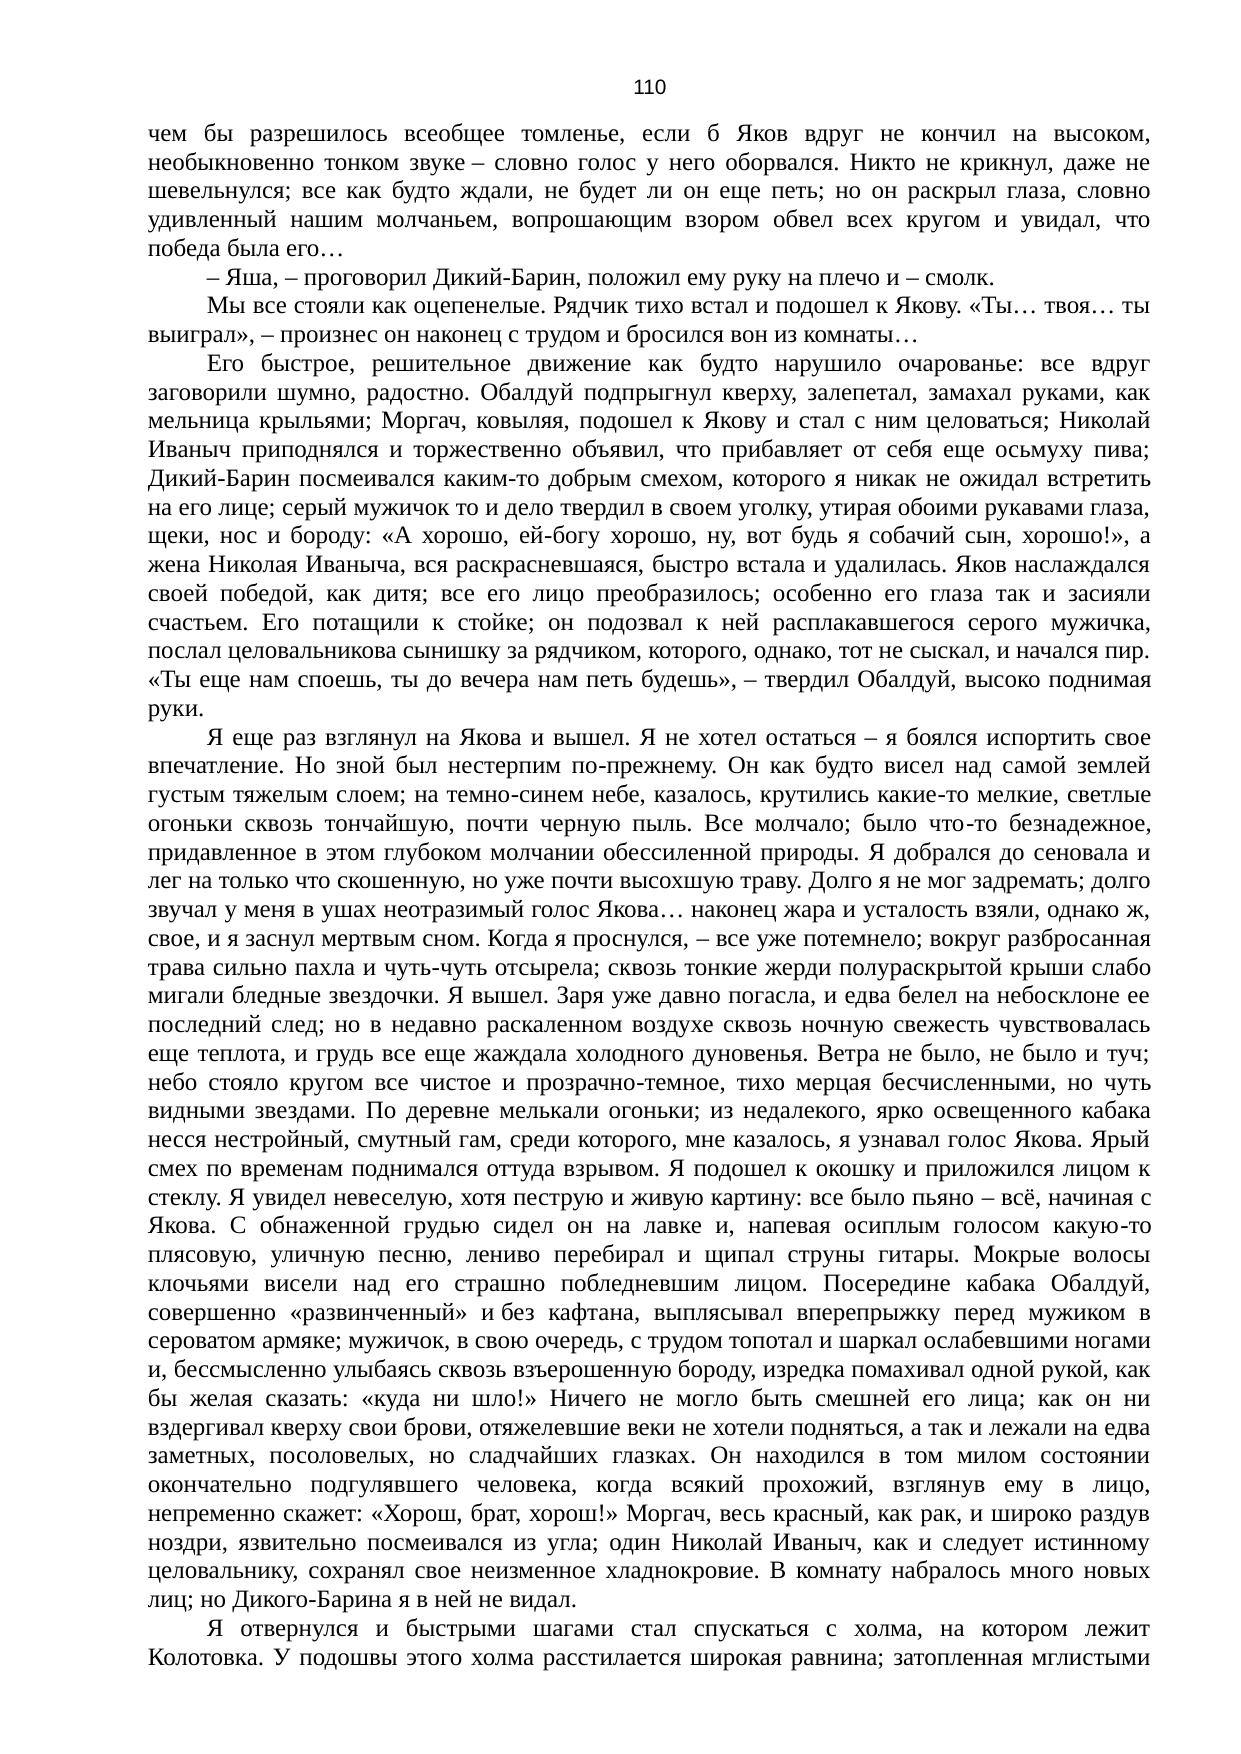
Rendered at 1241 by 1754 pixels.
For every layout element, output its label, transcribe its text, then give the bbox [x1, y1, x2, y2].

text Его быстрое, решительное движение как будто нарушило очарованье: все вдруг заговорили шумно, радостно. Обалдуй подпрыгнул кверху, залепетал, замахал руками, как мельница крыльями; Моргач, ковыляя, подошел к Якову и стал с ним целоваться; Николай Иваныч приподнялся и торжественно объявил, что прибавляет от себя еще осьмуху пива; Дикий‑Барин посмеивался каким‑то добрым смехом, которого я никак не ожидал встретить на его лице; серый мужичок то и дело твердил в своем уголку, утирая обоими рукавами глаза, щеки, нос и бороду: «А хорошо, ей‑богу хорошо, ну, вот будь я собачий сын, хорошо!», а жена Николая Иваныча, вся раскрасневшаяся, быстро встала и удалилась. Яков наслаждался своей победой, как дитя; все его лицо преобразилось; особенно его глаза так и засияли счастьем. Его потащили к стойке; он подозвал к ней расплакавшегося серого мужичка, послал целовальникова сынишку за рядчиком, которого, однако, тот не сыскал, и начался пир. «Ты еще нам споешь, ты до вечера нам петь будешь», – твердил Обалдуй, высоко поднимая руки. [148, 348, 1152, 722]
text – Яша, – проговорил Дикий‑Барин, положил ему руку на плечо и – смолк. [148, 262, 1152, 291]
text Я отвернулся и быстрыми шагами стал спускаться с холма, на котором лежит Колотовка. У подошвы этого холма расстилается широкая равнина; затопленная мглистыми [148, 1613, 1152, 1671]
text Я еще раз взглянул на Якова и вышел. Я не хотел остаться – я боялся испортить свое впечатление. Но зной был нестерпим по‑прежнему. Он как будто висел над самой землей густым тяжелым слоем; на темно‑синем небе, казалось, крутились какие‑то мелкие, светлые огоньки сквозь тончайшую, почти черную пыль. Все молчало; было что‑то безнадежное, придавленное в этом глубоком молчании обессиленной природы. Я добрался до сеновала и лег на только что скошенную, но уже почти высохшую траву. Долго я не мог задремать; долго звучал у меня в ушах неотразимый голос Якова… наконец жара и усталость взяли, однако ж, свое, и я заснул мертвым сном. Когда я проснулся, – все уже потемнело; вокруг разбросанная трава сильно пахла и чуть‑чуть отсырела; сквозь тонкие жерди полураскрытой крыши слабо мигали бледные звездочки. Я вышел. Заря уже давно погасла, и едва белел на небосклоне ее последний след; но в недавно раскаленном воздухе сквозь ночную свежесть чувствовалась еще теплота, и грудь все еще жаждала холодного дуновенья. Ветра не было, не было и туч; небо стояло кругом все чистое и прозрачно‑темное, тихо мерцая бесчисленными, но чуть видными звездами. По деревне мелькали огоньки; из недалекого, ярко освещенного кабака несся нестройный, смутный гам, среди которого, мне казалось, я узнавал голос Якова. Ярый смех по временам поднимался оттуда взрывом. Я подошел к окошку и приложился лицом к стеклу. Я увидел невеселую, хотя пеструю и живую картину: все было пьяно – всё, начиная с Якова. С обнаженной грудью сидел он на лавке и, напевая осиплым голосом какую‑то плясовую, уличную песню, лениво перебирал и щипал струны гитары. Мокрые волосы клочьями висели над его страшно побледневшим лицом. Посередине кабака Обалдуй, совершенно «развинченный» и без кафтана, выплясывал вперепрыжку перед мужиком в сероватом армяке; мужичок, в свою очередь, с трудом топотал и шаркал ослабевшими ногами и, бессмысленно улыбаясь сквозь взъерошенную бороду, изредка помахивал одной рукой, как бы желая сказать: «куда ни шло!» Ничего не могло быть смешней его лица; как он ни вздергивал кверху свои брови, отяжелевшие веки не хотели подняться, а так и лежали на едва заметных, посоловелых, но сладчайших глазках. Он находился в том милом состоянии окончательно подгулявшего человека, когда всякий прохожий, взглянув ему в лицо, непременно скажет: «Хорош, брат, хорош!» Моргач, весь красный, как рак, и широко раздув ноздри, язвительно посмеивался из угла; один Николай Иваныч, как и следует истинному целовальнику, сохранял свое неизменное хладнокровие. В комнату набралось много новых лиц; но Дикого‑Барина я в ней не видал. [148, 722, 1152, 1613]
text чем бы разрешилось всеобщее томленье, если б Яков вдруг не кончил на высоком, необыкновенно тонком звуке – словно голос у него оборвался. Никто не крикнул, даже не шевельнулся; все как будто ждали, не будет ли он еще петь; но он раскрыл глаза, словно удивленный нашим молчаньем, вопрошающим взором обвел всех кругом и увидал, что победа была его… [148, 118, 1152, 262]
text Мы все стояли как оцепенелые. Рядчик тихо встал и подошел к Якову. «Ты… твоя… ты выиграл», – произнес он наконец с трудом и бросился вон из комнаты… [148, 291, 1152, 348]
